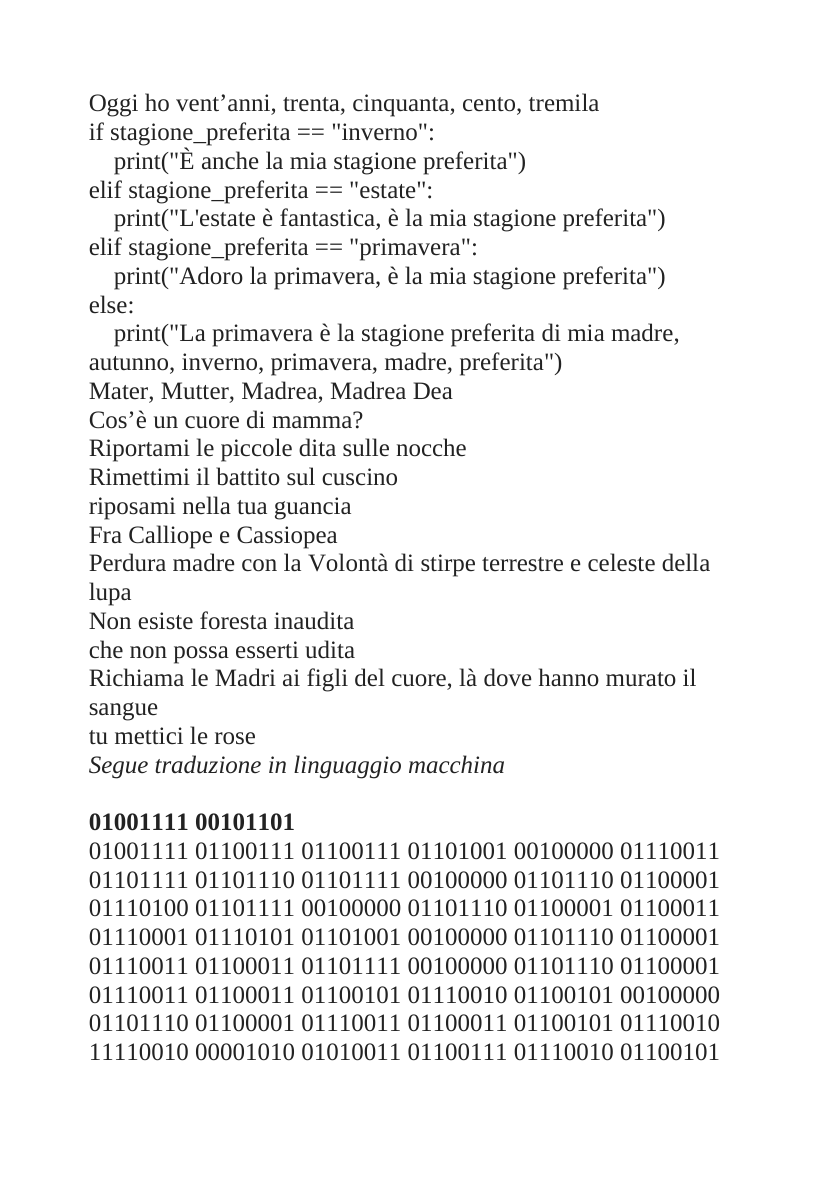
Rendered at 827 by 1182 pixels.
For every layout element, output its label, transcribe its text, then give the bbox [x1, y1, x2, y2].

subtitle Segue traduzione in linguaggio macchina [88, 750, 738, 778]
text Non esiste foresta inaudita [88, 606, 738, 635]
text print("È anche la mia stagione preferita") [88, 146, 738, 175]
text Mater, Mutter, Madrea, Madrea Dea [88, 376, 738, 405]
text Perdura madre con la Volontà di stirpe terrestre e celeste della lupa [88, 548, 738, 606]
text elif stagione_preferita == "estate": [88, 175, 738, 203]
text Oggi ho vent’anni, trenta, cinquanta, cento, tremila [88, 88, 738, 117]
text else: [88, 290, 738, 318]
text print("L'estate è fantastica, è la mia stagione preferita") [88, 203, 738, 232]
text riposami nella tua guancia [88, 491, 738, 520]
text 01001111 00101101 [88, 807, 738, 836]
text Riportami le piccole dita sulle nocche [88, 433, 738, 462]
text elif stagione_preferita == "primavera": [88, 232, 738, 261]
text print("La primavera è la stagione preferita di mia madre, [88, 318, 738, 347]
text if stagione_preferita == "inverno": [88, 117, 738, 146]
text autunno, inverno, primavera, madre, preferita") [88, 347, 738, 376]
text che non possa esserti udita [88, 635, 738, 663]
text tu mettici le rose [88, 721, 738, 750]
text Fra Calliope e Cassiopea [88, 520, 738, 548]
text Richiama le Madri ai figli del cuore, là dove hanno murato il sangue [88, 663, 738, 721]
text 01001111 01100111 01100111 01101001 00100000 01110011 01101111 01101110 01101111 00100000 01101110 01100001 01110100 01101111 00100000 01101110 01100001 01100011 01110001 01110101 01101001 00100000 01101110 01100001 01110011 01100011 01101111 00100000 01101110 01100001 01110011 01100011 01100101 01110010 01100101 00100000 01101110 01100001 01110011 01100011 01100101 01110010 11110010 00001010 01010011 01100111 01110010 01100101 [88, 836, 738, 1066]
text Rimettimi il battito sul cuscino [88, 462, 738, 491]
text print("Adoro la primavera, è la mia stagione preferita") [88, 261, 738, 290]
text Cos’è un cuore di mamma? [88, 405, 738, 433]
